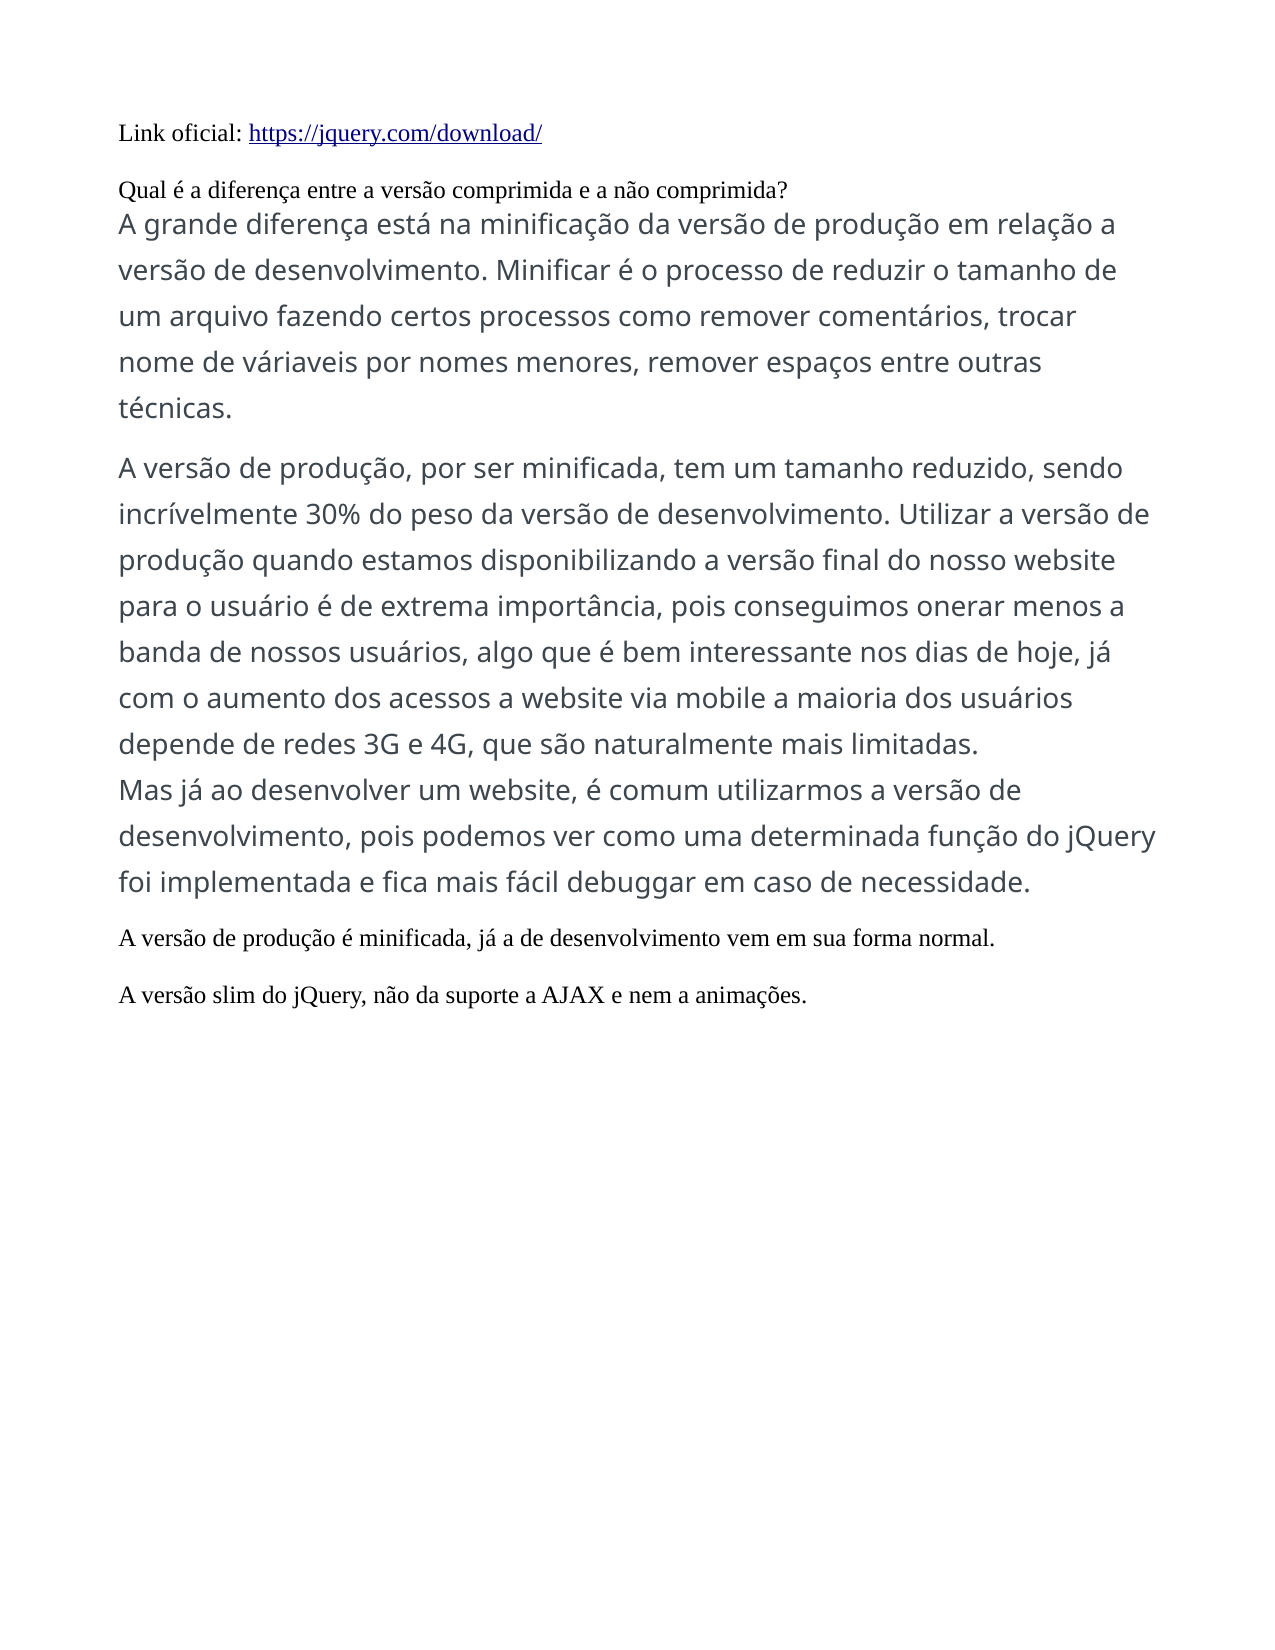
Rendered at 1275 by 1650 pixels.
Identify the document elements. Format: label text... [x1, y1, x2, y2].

text A versão de produção é minificada, já a de desenvolvimento vem em sua forma normal. [118, 923, 1157, 951]
text Qual é a diferença entre a versão comprimida e a não comprimida? [118, 176, 1157, 204]
text A versão slim do jQuery, não da suporte a AJAX e nem a animações. [118, 980, 1157, 1009]
text Link oficial: https://jquery.com/download/ [118, 118, 1157, 147]
text A grande diferença está na minificação da versão de produção em relação a versão de desenvolvimento. Minificar é o processo de reduzir o tamanho de um arquivo fazendo certos processos como remover comentários, trocar nome de váriaveis por nomes menores, remover espaços entre outras técnicas. [118, 204, 1157, 426]
text A versão de produção, por ser minificada, tem um tamanho reduzido, sendo incrívelmente 30% do peso da versão de desenvolvimento. Utilizar a versão de produção quando estamos disponibilizando a versão final do nosso website para o usuário é de extrema importância, pois conseguimos onerar menos a banda de nossos usuários, algo que é bem interessante nos dias de hoje, já com o aumento dos acessos a website via mobile a maioria dos usuários depende de redes 3G e 4G, que são naturalmente mais limitadas. [118, 449, 1157, 763]
text Mas já ao desenvolver um website, é comum utilizarmos a versão de desenvolvimento, pois podemos ver como uma determinada função do jQuery foi implementada e fica mais fácil debuggar em caso de necessidade. [118, 770, 1157, 900]
